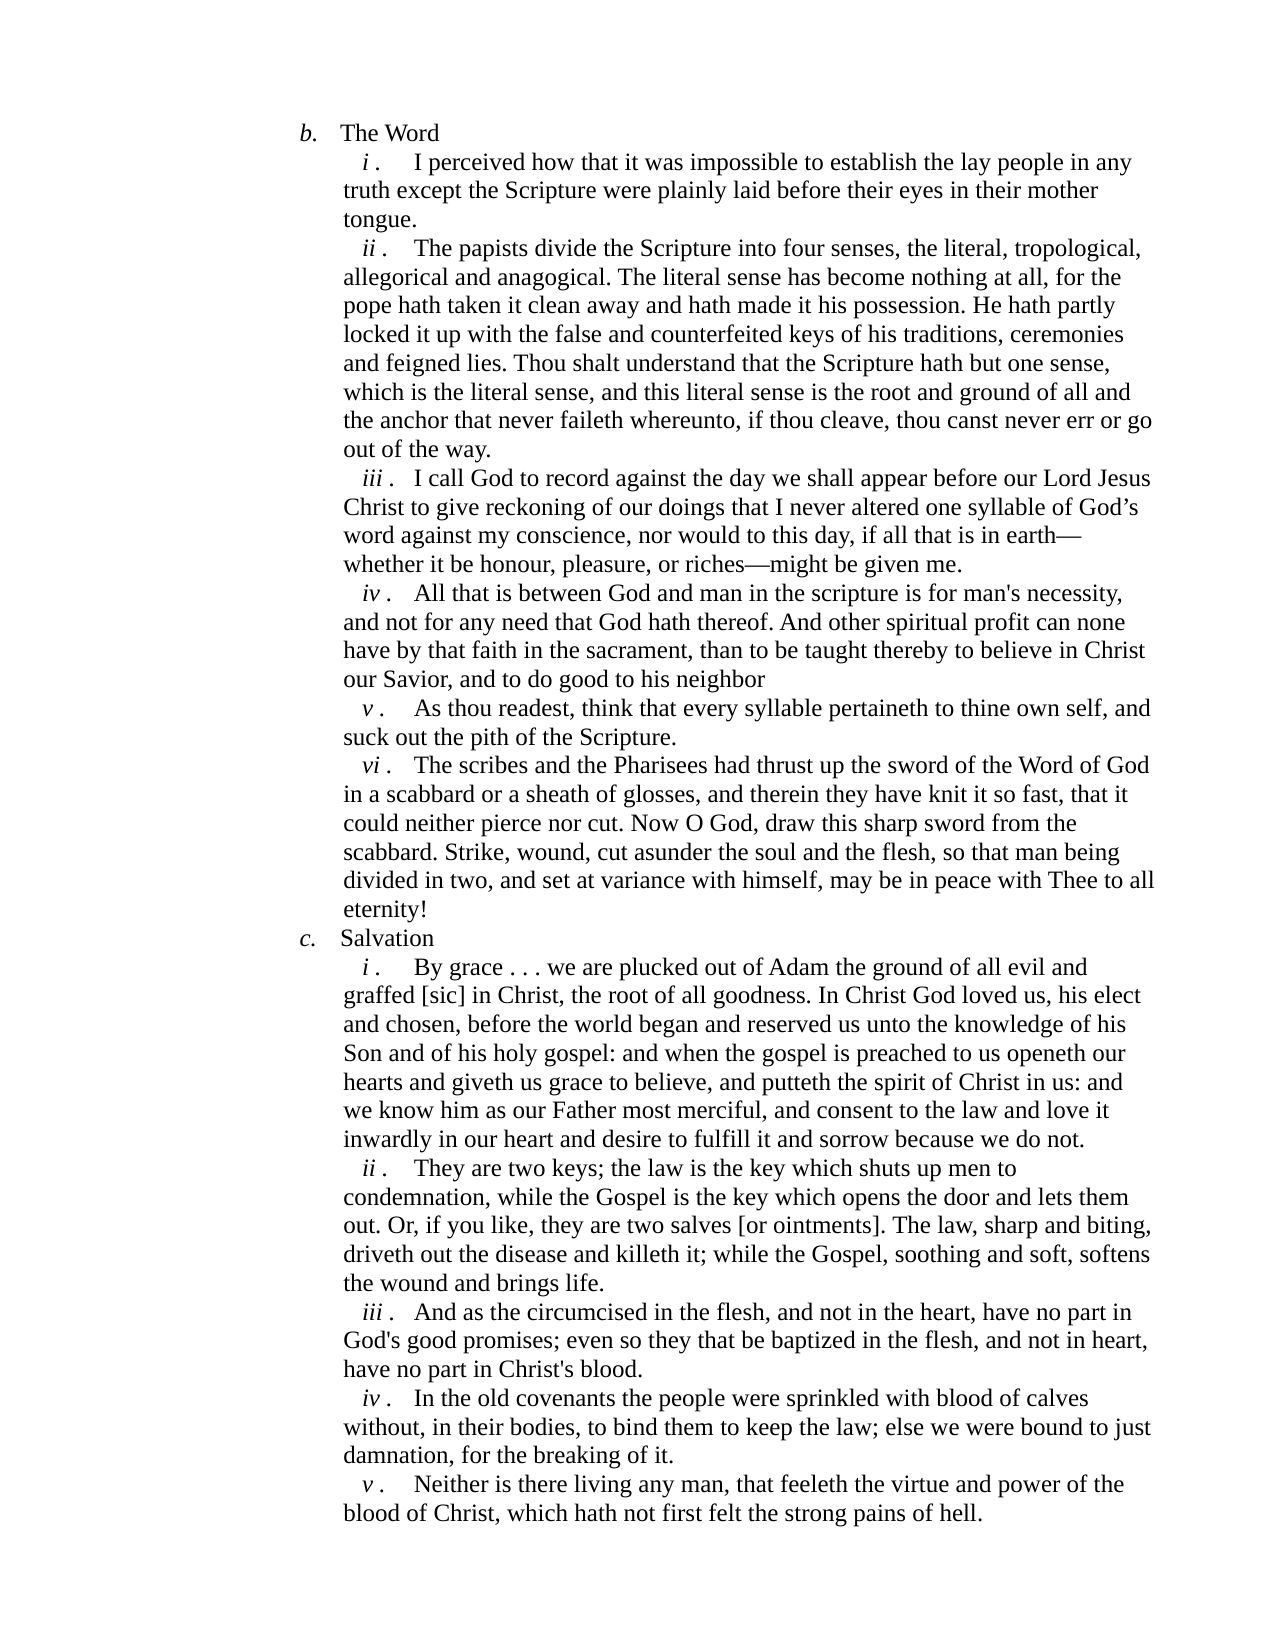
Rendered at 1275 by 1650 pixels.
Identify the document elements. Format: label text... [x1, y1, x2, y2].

list All that is between God and man in the scripture is for man's necessity, and not for any need that God hath thereof. And other spiritual profit can none have by that faith in the sacrament, than to be taught thereby to believe in Christ our Savior, and to do good to his neighbor [306, 578, 1157, 693]
list Neither is there living any man, that feeleth the virtue and power of the blood of Christ, which hath not first felt the strong pains of hell. [306, 1469, 1157, 1527]
list The scribes and the Pharisees had thrust up the sword of the Word of God in a scabbard or a sheath of glosses, and therein they have knit it so fast, that it could neither pierce nor cut. Now O God, draw this sharp sword from the scabbard. Strike, wound, cut asunder the soul and the flesh, so that man being divided in two, and set at variance with himself, may be in peace with Thee to all eternity! [306, 751, 1157, 923]
list The Word [268, 118, 1157, 147]
list In the old covenants the people were sprinkled with blood of calves without, in their bodies, to bind them to keep the law; else we were bound to just damnation, for the breaking of it. [306, 1383, 1157, 1469]
list I perceived how that it was impossible to establish the lay people in any truth except the Scripture were plainly laid before their eyes in their mother tongue. [306, 147, 1157, 233]
list As thou readest, think that every syllable pertaineth to thine own self, and suck out the pith of the Scripture. [306, 693, 1157, 751]
list I call God to record against the day we shall appear before our Lord Jesus Christ to give reckoning of our doings that I never altered one syllable of God’s word against my conscience, nor would to this day, if all that is in earth—whether it be honour, pleasure, or riches—might be given me. [306, 463, 1157, 578]
list And as the circumcised in the flesh, and not in the heart, have no part in God's good promises; even so they that be baptized in the flesh, and not in heart, have no part in Christ's blood. [306, 1297, 1157, 1383]
list Salvation [268, 923, 1157, 952]
list They are two keys; the law is the key which shuts up men to condemnation, while the Gospel is the key which opens the door and lets them out. Or, if you like, they are two salves [or ointments]. The law, sharp and biting, driveth out the disease and killeth it; while the Gospel, soothing and soft, softens the wound and brings life. [306, 1153, 1157, 1297]
list The papists divide the Scripture into four senses, the literal, tropological, allegorical and anagogical. The literal sense has become nothing at all, for the pope hath taken it clean away and hath made it his possession. He hath partly locked it up with the false and counterfeited keys of his traditions, ceremonies and feigned lies. Thou shalt understand that the Scripture hath but one sense, which is the literal sense, and this literal sense is the root and ground of all and the anchor that never faileth whereunto, if thou cleave, thou canst never err or go out of the way. [306, 233, 1157, 463]
list By grace . . . we are plucked out of Adam the ground of all evil and graffed [sic] in Christ, the root of all goodness. In Christ God loved us, his elect and chosen, before the world began and reserved us unto the knowledge of his Son and of his holy gospel: and when the gospel is preached to us openeth our hearts and giveth us grace to believe, and putteth the spirit of Christ in us: and we know him as our Father most merciful, and consent to the law and love it inwardly in our heart and desire to fulfill it and sorrow because we do not. [306, 952, 1157, 1153]
